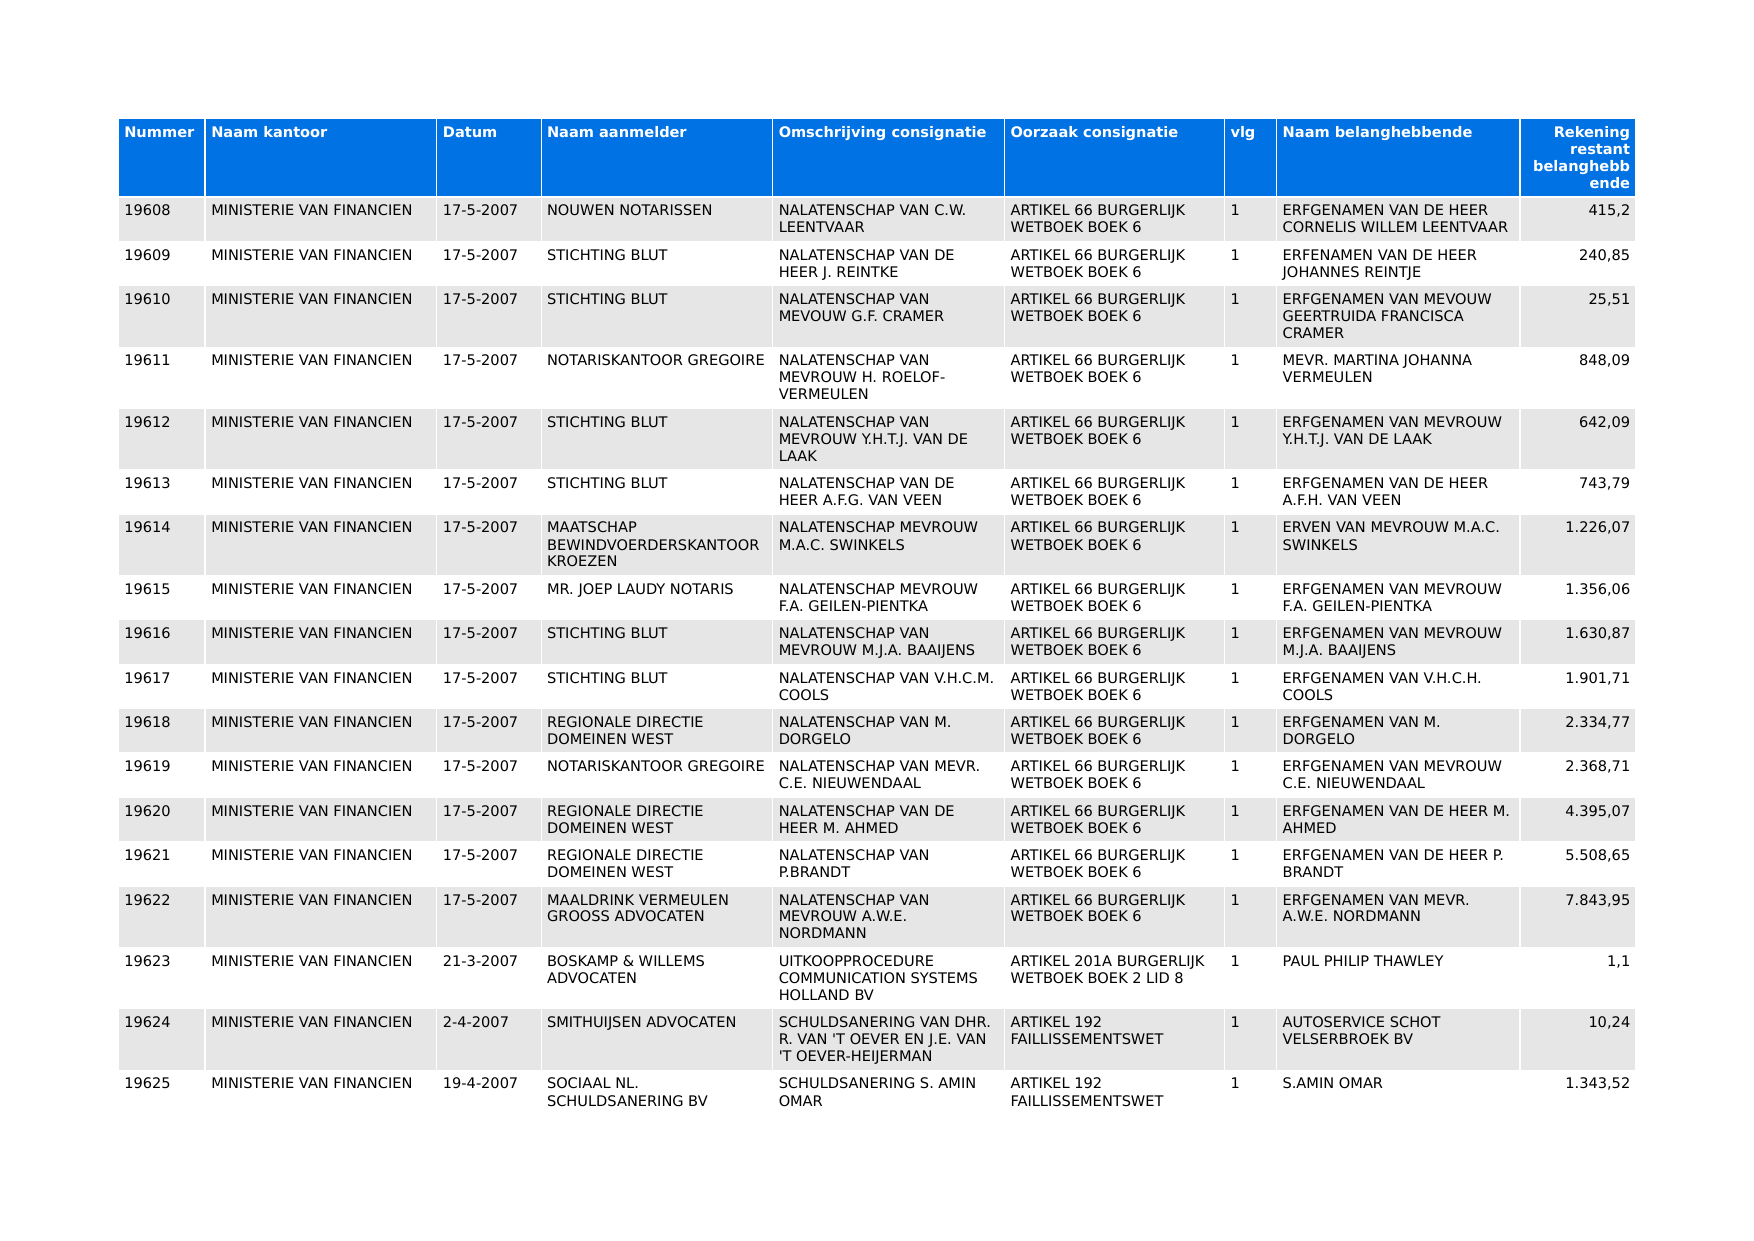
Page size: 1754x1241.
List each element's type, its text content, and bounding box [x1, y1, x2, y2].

table_cell MINISTERIE VAN FINANCIEN [206, 1009, 436, 1070]
table_cell 19615 [119, 576, 204, 619]
table_cell 1,1 [1521, 948, 1635, 1008]
table_cell MINISTERIE VAN FINANCIEN [206, 409, 436, 469]
table_cell NALATENSCHAP VAN MEVROUW H. ROELOF-VERMEULEN [773, 348, 1004, 408]
table_cell STICHTING BLUT [542, 470, 772, 514]
table_cell PAUL PHILIP THAWLEY [1277, 948, 1519, 1008]
table_cell 415,2 [1521, 198, 1635, 241]
table_cell 19618 [119, 709, 204, 752]
table_cell ERFGENAMEN VAN DE HEER P. BRANDT [1277, 842, 1519, 886]
table_cell SCHULDSANERING S. AMIN OMAR [773, 1071, 1004, 1114]
table_cell 19611 [119, 348, 204, 408]
table_cell ARTIKEL 66 BURGERLIJK WETBOEK BOEK 6 [1005, 754, 1224, 797]
table_cell 642,09 [1521, 409, 1635, 469]
table_cell 848,09 [1521, 348, 1635, 408]
table_cell ARTIKEL 66 BURGERLIJK WETBOEK BOEK 6 [1005, 348, 1224, 408]
table_cell 17-5-2007 [437, 348, 541, 408]
table_cell 17-5-2007 [437, 709, 541, 752]
table_cell 19619 [119, 754, 204, 797]
table_cell ERFGENAMEN VAN MEVOUW GEERTRUIDA FRANCISCA CRAMER [1277, 286, 1519, 347]
table_cell 19625 [119, 1071, 204, 1114]
table_cell NALATENSCHAP VAN MEVOUW G.F. CRAMER [773, 286, 1004, 347]
table_cell 1 [1225, 348, 1276, 408]
table_cell 2.334,77 [1521, 709, 1635, 752]
table_cell 19624 [119, 1009, 204, 1070]
table_cell 19623 [119, 948, 204, 1008]
table_header vlg [1225, 119, 1276, 196]
table_cell NALATENSCHAP VAN DE HEER J. REINTKE [773, 242, 1004, 285]
table_cell 19609 [119, 242, 204, 285]
table_cell NALATENSCHAP VAN MEVR. C.E. NIEUWENDAAL [773, 754, 1004, 797]
table_cell 1 [1225, 242, 1276, 285]
table_cell STICHTING BLUT [542, 665, 772, 708]
table_cell 17-5-2007 [437, 754, 541, 797]
table_cell MEVR. MARTINA JOHANNA VERMEULEN [1277, 348, 1519, 408]
table_header Naam kantoor [206, 119, 436, 196]
table_cell NALATENSCHAP VAN MEVROUW M.J.A. BAAIJENS [773, 620, 1004, 664]
table_cell 17-5-2007 [437, 798, 541, 841]
table_header Oorzaak consignatie [1005, 119, 1224, 196]
table_cell 19621 [119, 842, 204, 886]
table_cell STICHTING BLUT [542, 286, 772, 347]
table_cell 17-5-2007 [437, 842, 541, 886]
table_cell MINISTERIE VAN FINANCIEN [206, 754, 436, 797]
table_cell NALATENSCHAP VAN V.H.C.M. COOLS [773, 665, 1004, 708]
table_cell 7.843,95 [1521, 887, 1635, 947]
table_cell 19614 [119, 515, 204, 575]
table_cell MINISTERIE VAN FINANCIEN [206, 887, 436, 947]
table_cell NOUWEN NOTARISSEN [542, 198, 772, 241]
table_cell ARTIKEL 66 BURGERLIJK WETBOEK BOEK 6 [1005, 470, 1224, 514]
table_cell REGIONALE DIRECTIE DOMEINEN WEST [542, 798, 772, 841]
table_cell SOCIAAL NL. SCHULDSANERING BV [542, 1071, 772, 1114]
table_cell NALATENSCHAP VAN MEVROUW Y.H.T.J. VAN DE LAAK [773, 409, 1004, 469]
table_cell 17-5-2007 [437, 409, 541, 469]
table_cell 17-5-2007 [437, 286, 541, 347]
table_cell MINISTERIE VAN FINANCIEN [206, 798, 436, 841]
table_cell ARTIKEL 66 BURGERLIJK WETBOEK BOEK 6 [1005, 242, 1224, 285]
table_cell MINISTERIE VAN FINANCIEN [206, 470, 436, 514]
table_cell STICHTING BLUT [542, 620, 772, 664]
table_cell REGIONALE DIRECTIE DOMEINEN WEST [542, 709, 772, 752]
table_cell 1 [1225, 576, 1276, 619]
table_cell 17-5-2007 [437, 576, 541, 619]
table_cell MINISTERIE VAN FINANCIEN [206, 948, 436, 1008]
table_cell MINISTERIE VAN FINANCIEN [206, 842, 436, 886]
table_cell 1 [1225, 515, 1276, 575]
table_cell 1 [1225, 620, 1276, 664]
table_cell 1 [1225, 754, 1276, 797]
table_cell 19608 [119, 198, 204, 241]
table_cell 17-5-2007 [437, 198, 541, 241]
table_cell ERFGENAMEN VAN DE HEER A.F.H. VAN VEEN [1277, 470, 1519, 514]
table_cell ARTIKEL 66 BURGERLIJK WETBOEK BOEK 6 [1005, 665, 1224, 708]
table_cell NALATENSCHAP MEVROUW M.A.C. SWINKELS [773, 515, 1004, 575]
table_cell 1.343,52 [1521, 1071, 1635, 1114]
table_cell 1.226,07 [1521, 515, 1635, 575]
table_cell 1 [1225, 1071, 1276, 1114]
table_cell 19613 [119, 470, 204, 514]
table_cell ERFGENAMEN VAN M. DORGELO [1277, 709, 1519, 752]
table_cell 1 [1225, 409, 1276, 469]
table_cell NALATENSCHAP VAN DE HEER A.F.G. VAN VEEN [773, 470, 1004, 514]
table_cell 1 [1225, 198, 1276, 241]
table_cell 19610 [119, 286, 204, 347]
table_cell NOTARISKANTOOR GREGOIRE [542, 348, 772, 408]
table_cell ARTIKEL 66 BURGERLIJK WETBOEK BOEK 6 [1005, 709, 1224, 752]
table_cell SMITHUIJSEN ADVOCATEN [542, 1009, 772, 1070]
table_cell 17-5-2007 [437, 242, 541, 285]
table_cell STICHTING BLUT [542, 409, 772, 469]
table_header Rekening restant belanghebbende [1521, 119, 1635, 196]
table_cell MINISTERIE VAN FINANCIEN [206, 198, 436, 241]
table_header Datum [437, 119, 541, 196]
table_cell 1 [1225, 470, 1276, 514]
table_cell NALATENSCHAP VAN M. DORGELO [773, 709, 1004, 752]
table_cell 4.395,07 [1521, 798, 1635, 841]
table_cell 1 [1225, 286, 1276, 347]
table_cell ERFGENAMEN VAN DE HEER M. AHMED [1277, 798, 1519, 841]
table_cell ERFGENAMEN VAN MEVROUW Y.H.T.J. VAN DE LAAK [1277, 409, 1519, 469]
table_cell REGIONALE DIRECTIE DOMEINEN WEST [542, 842, 772, 886]
table_cell 19612 [119, 409, 204, 469]
table_cell MINISTERIE VAN FINANCIEN [206, 242, 436, 285]
table_cell MINISTERIE VAN FINANCIEN [206, 286, 436, 347]
table_cell ARTIKEL 66 BURGERLIJK WETBOEK BOEK 6 [1005, 198, 1224, 241]
table_cell ARTIKEL 192 FAILLISSEMENTSWET [1005, 1071, 1224, 1114]
table_cell ARTIKEL 66 BURGERLIJK WETBOEK BOEK 6 [1005, 620, 1224, 664]
table_cell ERFENAMEN VAN DE HEER JOHANNES REINTJE [1277, 242, 1519, 285]
table_cell 1 [1225, 948, 1276, 1008]
table_cell ERFGENAMEN VAN MEVROUW M.J.A. BAAIJENS [1277, 620, 1519, 664]
table_cell 17-5-2007 [437, 665, 541, 708]
table_cell NALATENSCHAP VAN MEVROUW A.W.E. NORDMANN [773, 887, 1004, 947]
table_header Nummer [119, 119, 204, 196]
table_cell 17-5-2007 [437, 470, 541, 514]
table_cell MR. JOEP LAUDY NOTARIS [542, 576, 772, 619]
table_cell 19616 [119, 620, 204, 664]
table_cell MINISTERIE VAN FINANCIEN [206, 620, 436, 664]
table_cell 17-5-2007 [437, 515, 541, 575]
table_cell ARTIKEL 192 FAILLISSEMENTSWET [1005, 1009, 1224, 1070]
table_cell ERVEN VAN MEVROUW M.A.C. SWINKELS [1277, 515, 1519, 575]
table_cell 1 [1225, 665, 1276, 708]
table_cell 1 [1225, 842, 1276, 886]
table_cell NALATENSCHAP MEVROUW F.A. GEILEN-PIENTKA [773, 576, 1004, 619]
table_cell ERFGENAMEN VAN DE HEER CORNELIS WILLEM LEENTVAAR [1277, 198, 1519, 241]
table_cell 1 [1225, 1009, 1276, 1070]
table_header Naam belanghebbende [1277, 119, 1519, 196]
table_header Omschrijving consignatie [773, 119, 1004, 196]
table_cell ARTIKEL 66 BURGERLIJK WETBOEK BOEK 6 [1005, 409, 1224, 469]
table_cell MINISTERIE VAN FINANCIEN [206, 1071, 436, 1114]
table_cell ARTIKEL 66 BURGERLIJK WETBOEK BOEK 6 [1005, 515, 1224, 575]
table_cell AUTOSERVICE SCHOT VELSERBROEK BV [1277, 1009, 1519, 1070]
table_cell 21-3-2007 [437, 948, 541, 1008]
table_cell MINISTERIE VAN FINANCIEN [206, 665, 436, 708]
table_cell NOTARISKANTOOR GREGOIRE [542, 754, 772, 797]
table_cell NALATENSCHAP VAN P.BRANDT [773, 842, 1004, 886]
table_cell 19620 [119, 798, 204, 841]
table_cell 19617 [119, 665, 204, 708]
table_cell 2.368,71 [1521, 754, 1635, 797]
table_cell ERFGENAMEN VAN MEVROUW F.A. GEILEN-PIENTKA [1277, 576, 1519, 619]
table_cell MINISTERIE VAN FINANCIEN [206, 709, 436, 752]
table_cell STICHTING BLUT [542, 242, 772, 285]
table_cell 17-5-2007 [437, 887, 541, 947]
table_cell 1.356,06 [1521, 576, 1635, 619]
table_cell ARTIKEL 66 BURGERLIJK WETBOEK BOEK 6 [1005, 798, 1224, 841]
table_cell ARTIKEL 201A BURGERLIJK WETBOEK BOEK 2 LID 8 [1005, 948, 1224, 1008]
table_cell MINISTERIE VAN FINANCIEN [206, 576, 436, 619]
table_cell ERFGENAMEN VAN V.H.C.H. COOLS [1277, 665, 1519, 708]
table_header Naam aanmelder [542, 119, 772, 196]
table_cell MINISTERIE VAN FINANCIEN [206, 348, 436, 408]
table_cell 10,24 [1521, 1009, 1635, 1070]
table_cell MAALDRINK VERMEULEN GROOSS ADVOCATEN [542, 887, 772, 947]
table_cell 5.508,65 [1521, 842, 1635, 886]
table_cell NALATENSCHAP VAN DE HEER M. AHMED [773, 798, 1004, 841]
table_cell 25,51 [1521, 286, 1635, 347]
table_cell 17-5-2007 [437, 620, 541, 664]
table_cell ARTIKEL 66 BURGERLIJK WETBOEK BOEK 6 [1005, 887, 1224, 947]
table_cell 1.901,71 [1521, 665, 1635, 708]
table_cell 19622 [119, 887, 204, 947]
table_cell ARTIKEL 66 BURGERLIJK WETBOEK BOEK 6 [1005, 842, 1224, 886]
table_cell 1 [1225, 798, 1276, 841]
table_cell 240,85 [1521, 242, 1635, 285]
table_cell MAATSCHAP BEWINDVOERDERSKANTOOR KROEZEN [542, 515, 772, 575]
table_cell NALATENSCHAP VAN C.W. LEENTVAAR [773, 198, 1004, 241]
table_cell S.AMIN OMAR [1277, 1071, 1519, 1114]
table_cell 19-4-2007 [437, 1071, 541, 1114]
table_cell ARTIKEL 66 BURGERLIJK WETBOEK BOEK 6 [1005, 286, 1224, 347]
table_cell 743,79 [1521, 470, 1635, 514]
table_cell 1 [1225, 709, 1276, 752]
table_cell 2-4-2007 [437, 1009, 541, 1070]
table_cell ARTIKEL 66 BURGERLIJK WETBOEK BOEK 6 [1005, 576, 1224, 619]
table_cell SCHULDSANERING VAN DHR. R. VAN 'T OEVER EN J.E. VAN 'T OEVER-HEIJERMAN [773, 1009, 1004, 1070]
table_cell UITKOOPPROCEDURE COMMUNICATION SYSTEMS HOLLAND BV [773, 948, 1004, 1008]
table_cell MINISTERIE VAN FINANCIEN [206, 515, 436, 575]
table_cell BOSKAMP & WILLEMS ADVOCATEN [542, 948, 772, 1008]
table_cell ERFGENAMEN VAN MEVROUW C.E. NIEUWENDAAL [1277, 754, 1519, 797]
table_cell ERFGENAMEN VAN MEVR. A.W.E. NORDMANN [1277, 887, 1519, 947]
table_cell 1 [1225, 887, 1276, 947]
table_cell 1.630,87 [1521, 620, 1635, 664]
